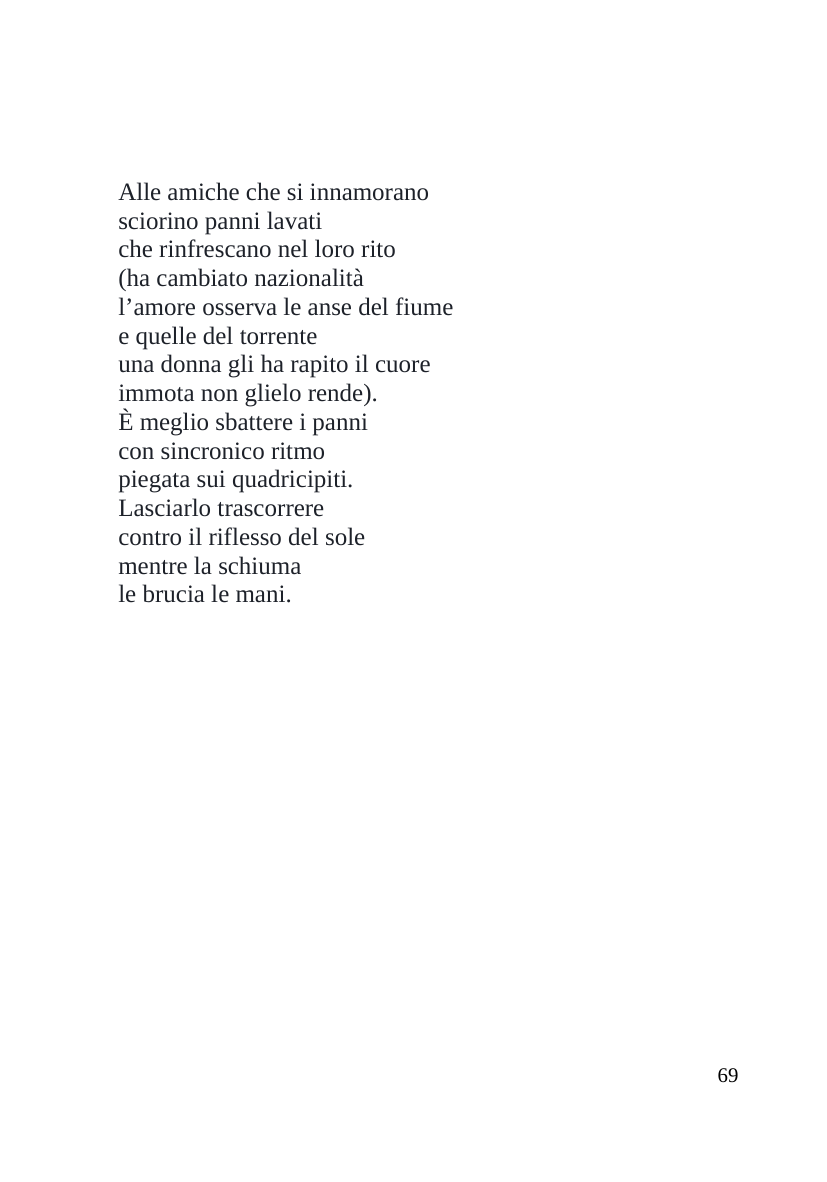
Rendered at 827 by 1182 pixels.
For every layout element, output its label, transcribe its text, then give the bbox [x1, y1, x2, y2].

text Alle amiche che si innamorano sciorino panni lavati che rinfrescano nel loro rito (ha cambiato nazionalità l’amore osserva le anse del fiume e quelle del torrente una donna gli ha rapito il cuore immota non glielo rende). è meglio sbattere i panni con sincronico ritmo piegata sui quadricipiti. Lasciarlo trascorrere contro il riflesso del sole mentre la schiuma le brucia le mani. [118, 177, 738, 608]
